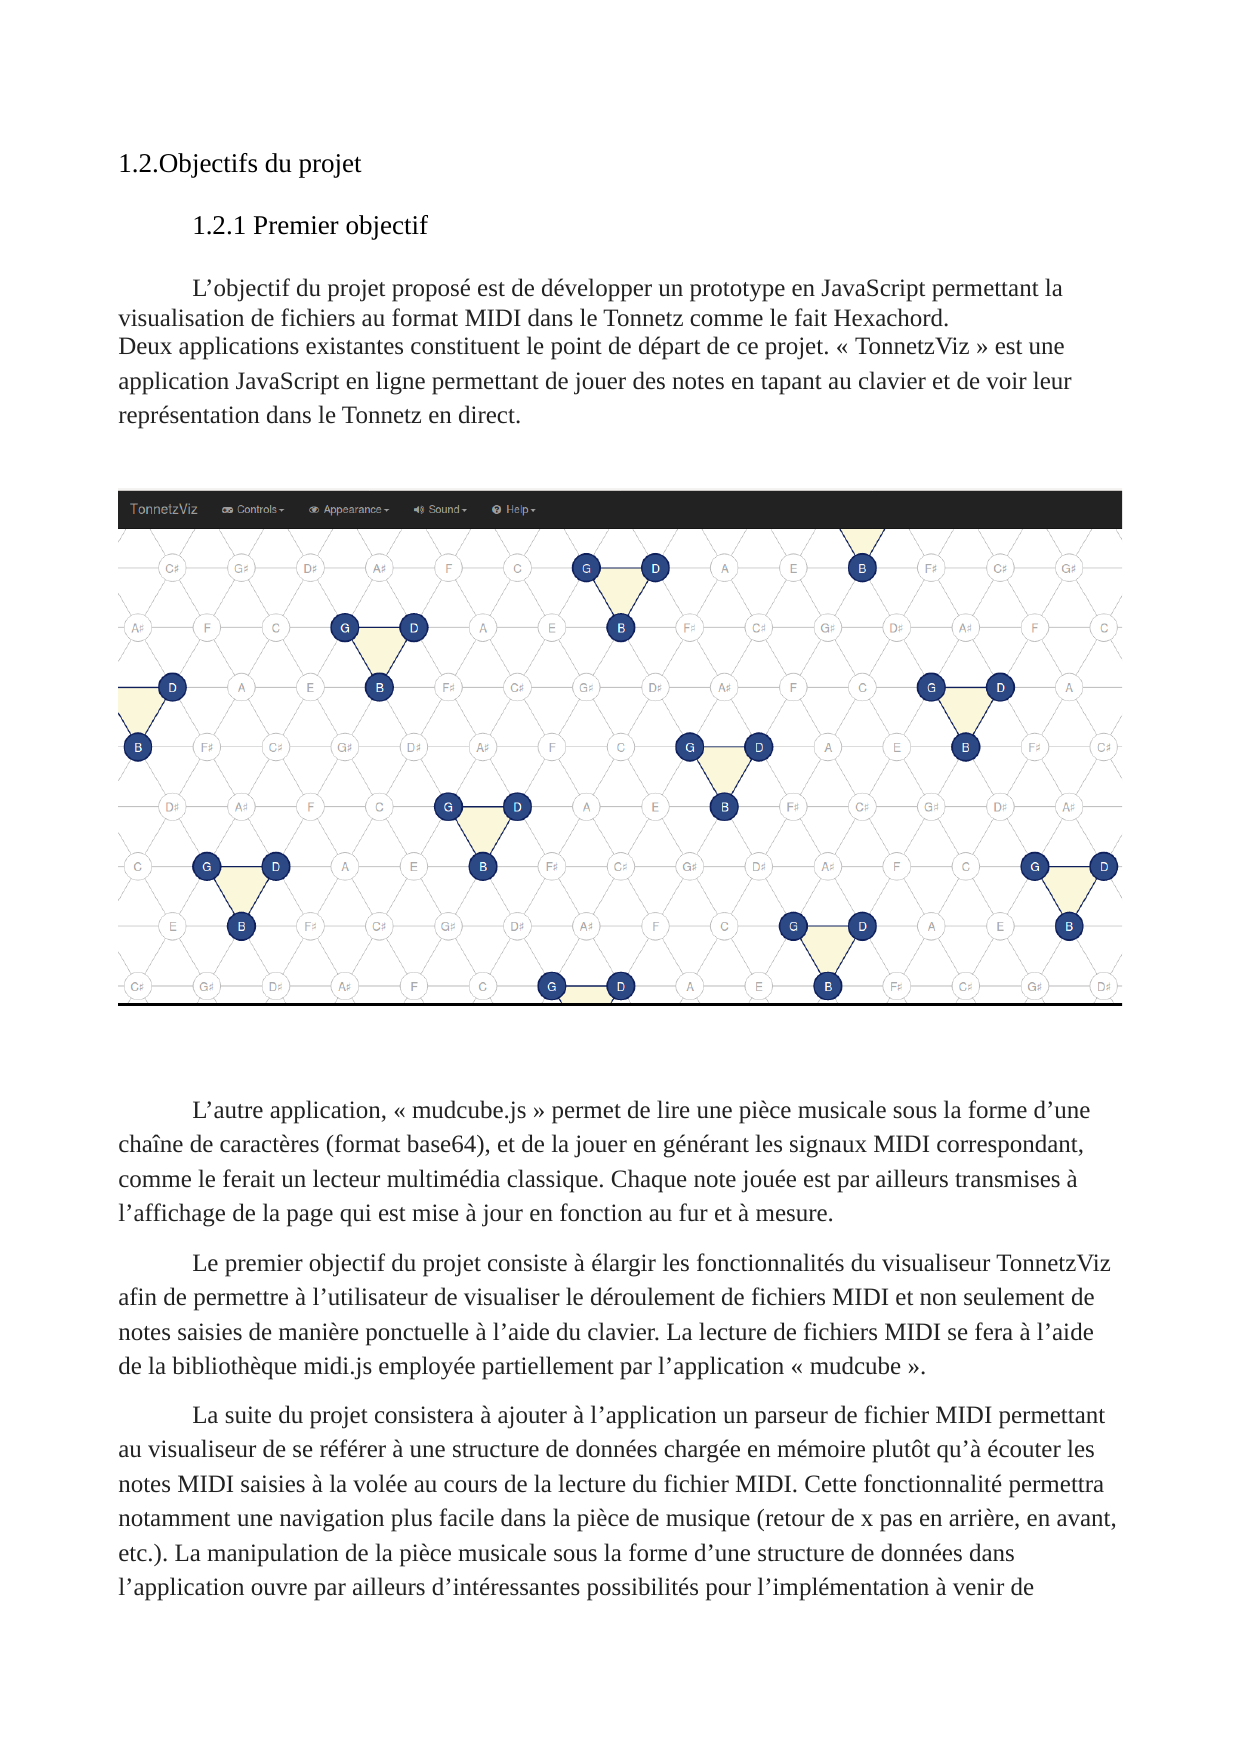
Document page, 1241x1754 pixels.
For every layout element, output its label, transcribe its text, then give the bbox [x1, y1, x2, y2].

text Le premier objectif du projet consiste à élargir les fonctionnalités du visualiseur TonnetzViz afin de permettre à l’utilisateur de visualiser le déroulement de fichiers MIDI et non seulement de notes saisies de manière ponctuelle à l’aide du clavier. La lecture de fichiers MIDI se fera à l’aide de la bibliothèque midi.js employée partiellement par l’application « mudcube ». [118, 1248, 1122, 1380]
text L’autre application, « mudcube.js » permet de lire une pièce musicale sous la forme d’une chaîne de caractères (format base64), et de la jouer en générant les signaux MIDI correspondant, comme le ferait un lecteur multimédia classique. Chaque note jouée est par ailleurs transmises à l’affichage de la page qui est mise à jour en fonction au fur et à mesure. [118, 1061, 1122, 1227]
text La suite du projet consistera à ajouter à l’application un parseur de fichier MIDI permettant au visualiseur de se référer à une structure de données chargée en mémoire plutôt qu’à écouter les notes MIDI saisies à la volée au cours de la lecture du fichier MIDI. Cette fonctionnalité permettra notamment une navigation plus facile dans la pièce de musique (retour de x pas en arrière, en avant, etc.). La manipulation de la pièce musicale sous la forme d’une structure de données dans l’application ouvre par ailleurs d’intéressantes possibilités pour l’implémentation à venir de [118, 1400, 1122, 1601]
picture [118, 488, 1123, 1006]
text 1.2.1 Premier objectif [118, 209, 1122, 240]
text 1.2.Objectifs du projet [118, 147, 1122, 178]
text L’objectif du projet proposé est de développer un prototype en JavaScript permettant la visualisation de fichiers au format MIDI dans le Tonnetz comme le fait Hexachord. [118, 271, 1122, 331]
text Deux applications existantes constituent le point de départ de ce projet. « TonnetzViz » est une application JavaScript en ligne permettant de jouer des notes en tapant au clavier et de voir leur représentation dans le Tonnetz en direct. [118, 331, 1122, 429]
